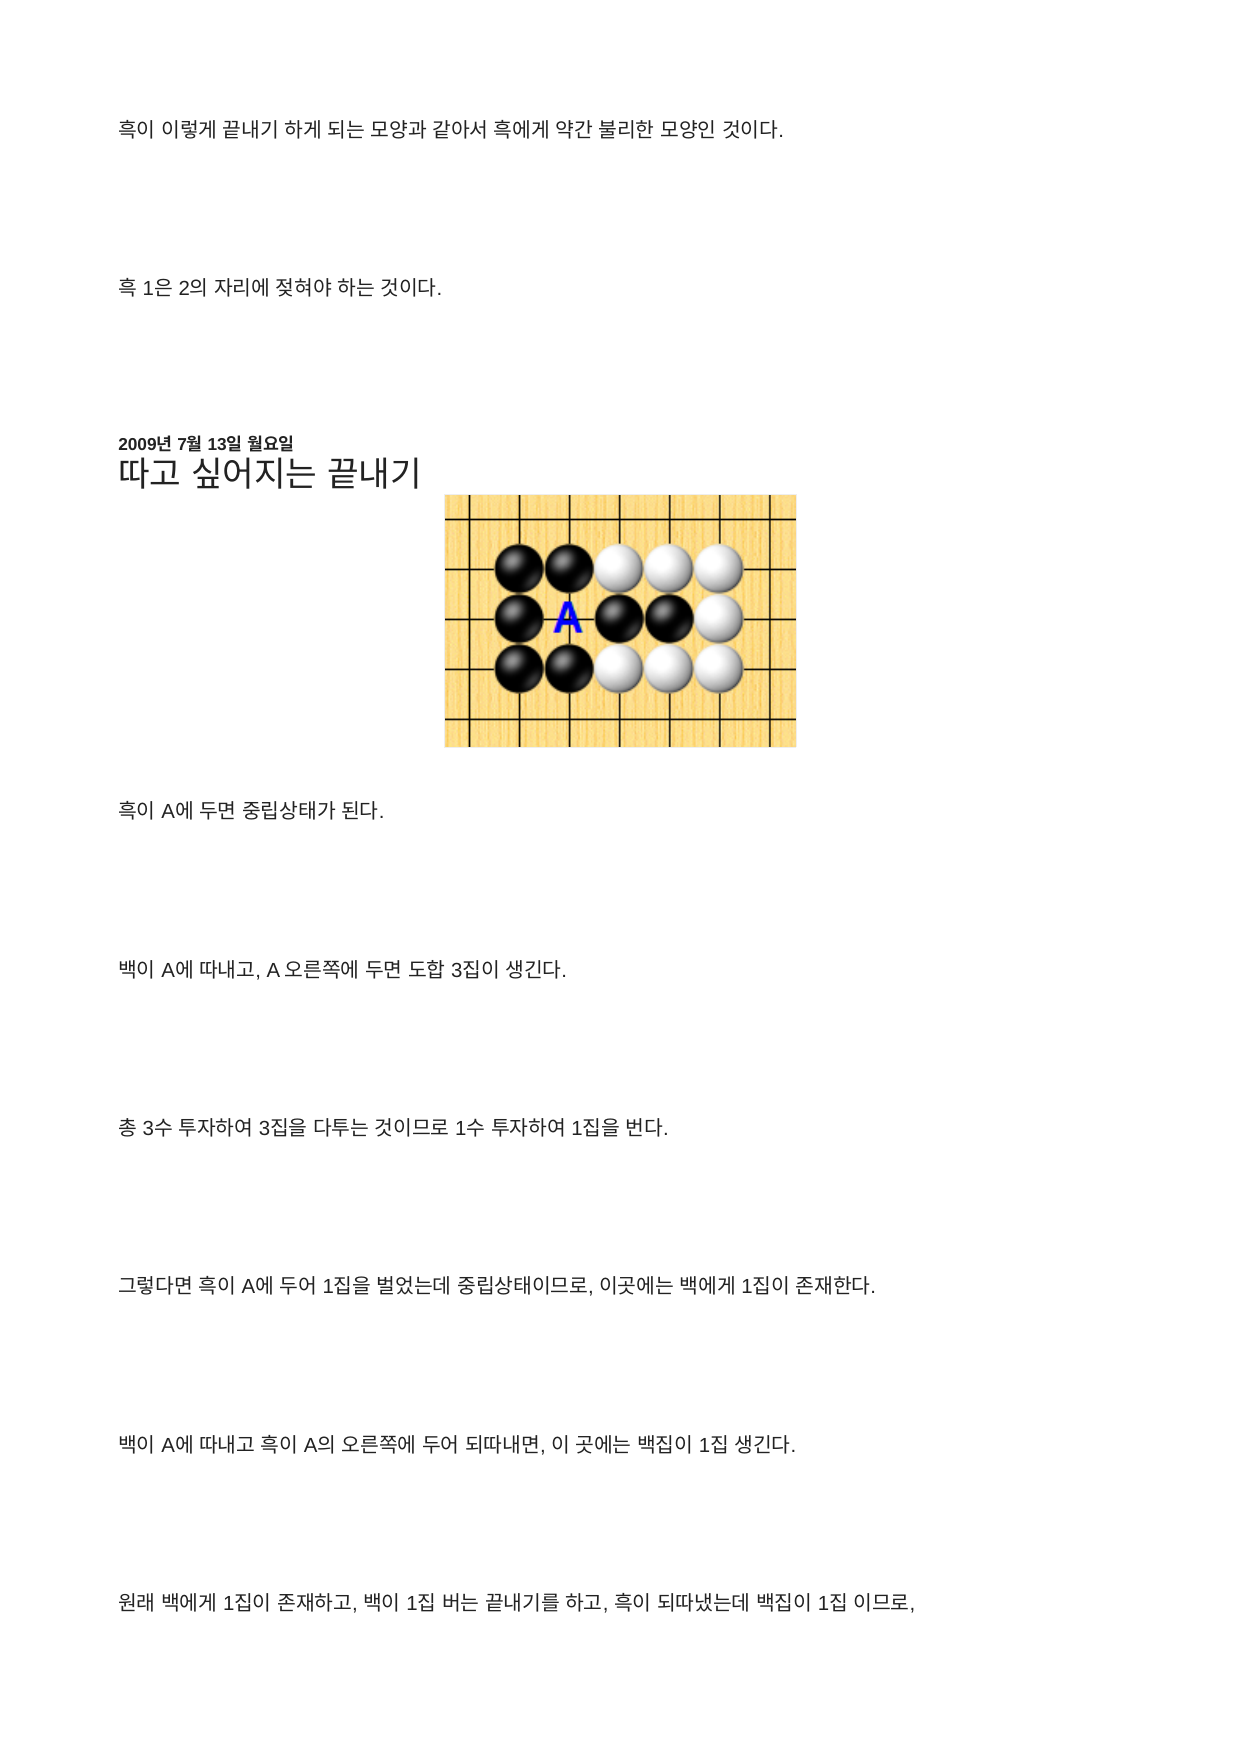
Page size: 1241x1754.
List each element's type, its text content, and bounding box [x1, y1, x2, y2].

picture [445, 495, 796, 747]
subtitle 2009년 7월 13일 월요일 [118, 435, 1122, 454]
text 백이 A에 따내고, A 오른쪽에 두면 도합 3집이 생긴다. [118, 958, 1122, 981]
subtitle 따고 싶어지는 끝내기 [118, 454, 1122, 494]
text 흑이 A에 두면 중립상태가 된다. [118, 800, 1122, 823]
text 흑이 이렇게 끝내기 하게 되는 모양과 같아서 흑에게 약간 불리한 모양인 것이다. [118, 118, 1122, 141]
text 그렇다면 흑이 A에 두어 1집을 벌었는데 중립상태이므로, 이곳에는 백에게 1집이 존재한다. [118, 1275, 1122, 1298]
text 원래 백에게 1집이 존재하고, 백이 1집 버는 끝내기를 하고, 흑이 되따냈는데 백집이 1집 이므로, [118, 1591, 1122, 1615]
text 흑 1은 2의 자리에 젖혀야 하는 것이다. [118, 276, 1122, 300]
text 백이 A에 따내고 흑이 A의 오른쪽에 두어 되따내면, 이 곳에는 백집이 1집 생긴다. [118, 1433, 1122, 1456]
text 총 3수 투자하여 3집을 다투는 것이므로 1수 투자하여 1집을 번다. [118, 1116, 1122, 1140]
